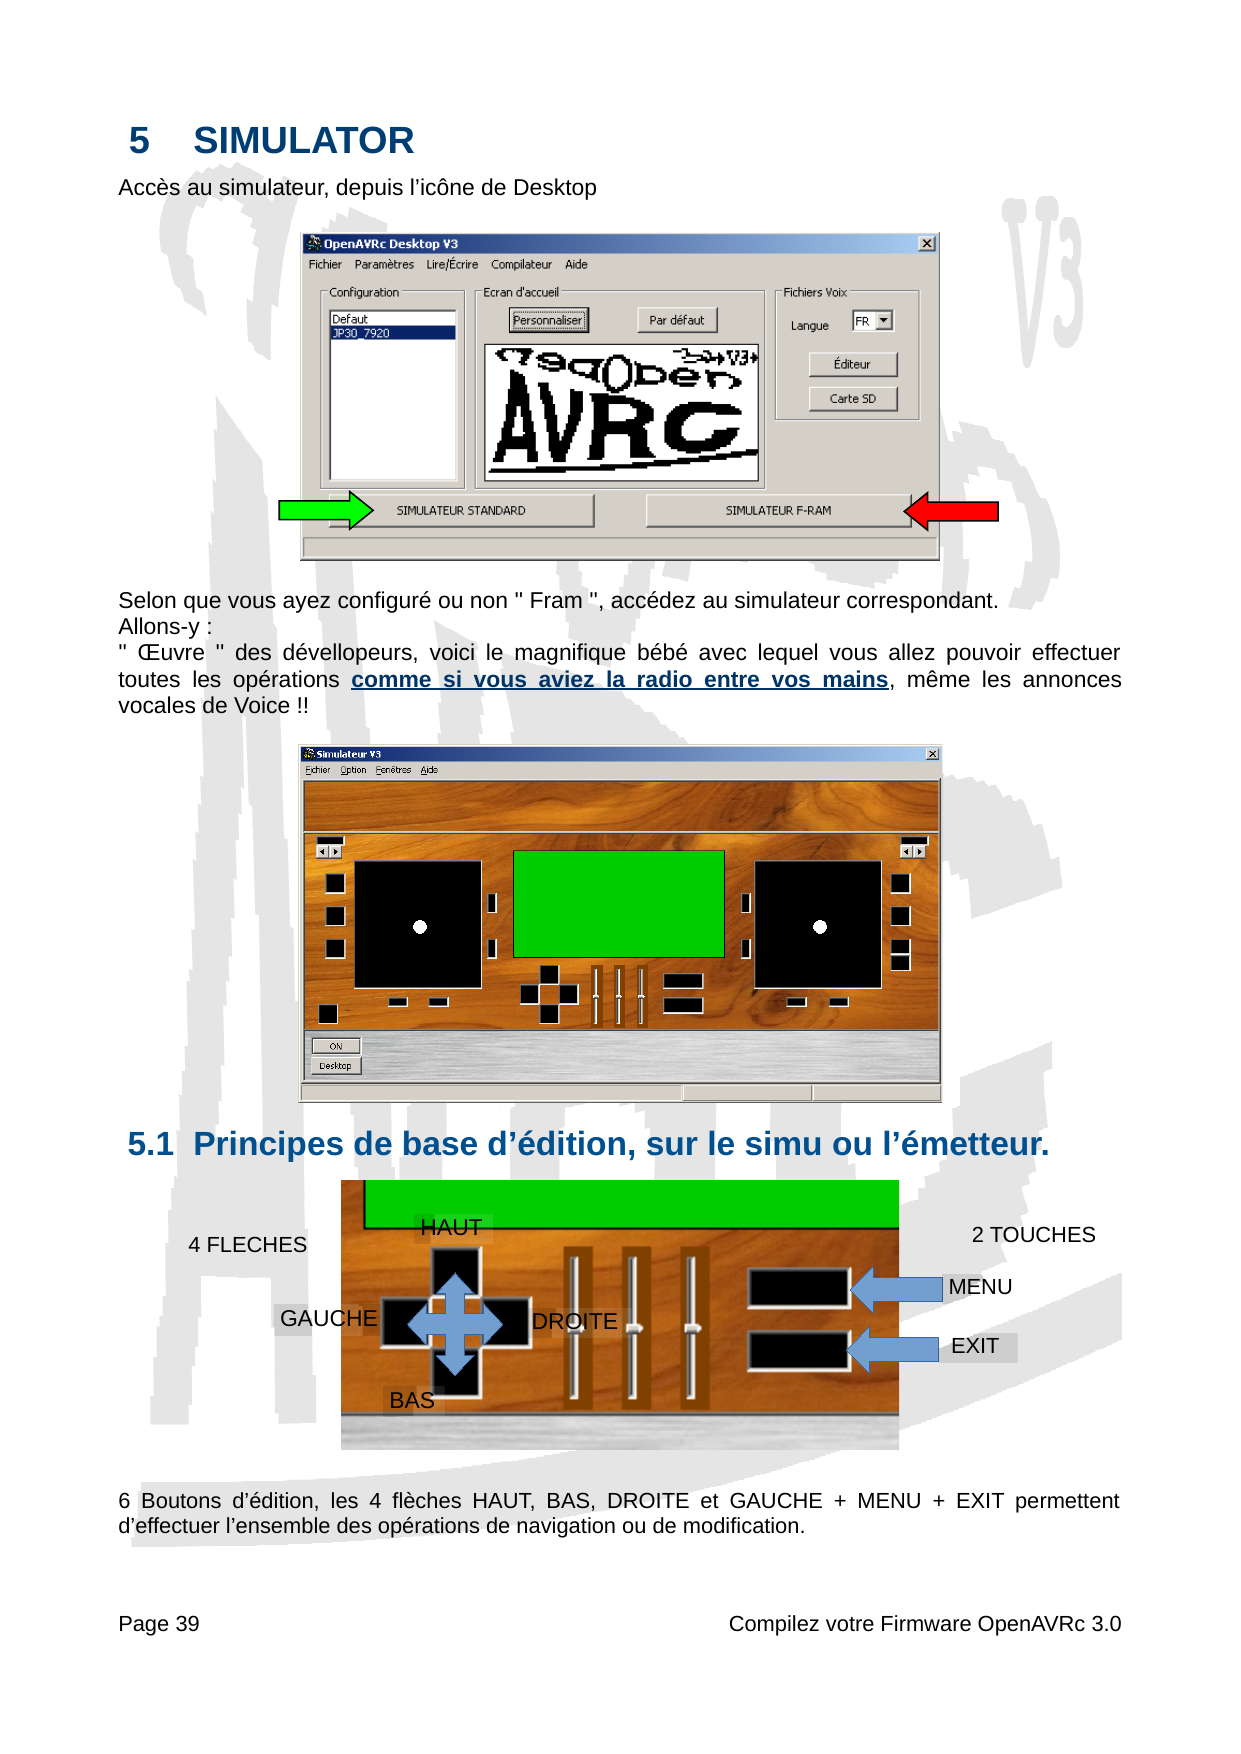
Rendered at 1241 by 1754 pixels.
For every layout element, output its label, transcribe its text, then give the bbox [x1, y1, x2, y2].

text DROITE [525, 1308, 632, 1335]
text '' Œuvre '' des dévellopeurs, voici le magnifique bébé avec lequel vous allez pouvoir effectuer toutes les opérations comme si vous aviez la radio entre vos mains, même les annonces vocales de Voice !! [118, 639, 1122, 718]
picture [300, 232, 940, 561]
text 2 TOUCHES [966, 1222, 1107, 1248]
subtitle SIMULATOR [118, 118, 1122, 162]
text 6 Boutons d’édition, les 4 flèches HAUT, BAS, DROITE et GAUCHE + MENU + EXIT permettent d’effectuer l’ensemble des opérations de navigation ou de modification. [118, 1487, 1122, 1538]
text Accès au simulateur, depuis l’icône de Desktop [118, 174, 1122, 201]
text GAUCHE [274, 1305, 381, 1331]
text HAUT [414, 1214, 493, 1241]
text MENU [942, 1274, 1021, 1299]
text Selon que vous ayez configuré ou non '' Fram '', accédez au simulateur correspondant. [118, 587, 1122, 613]
text BAS [383, 1387, 445, 1413]
picture [298, 744, 943, 1103]
picture [341, 1180, 900, 1450]
text Allons-y : [118, 613, 1122, 639]
subtitle Principes de base d’édition, sur le simu ou l’émetteur. [118, 1123, 1122, 1162]
text 4 FLECHES [182, 1232, 323, 1258]
text EXIT [939, 1333, 1018, 1358]
